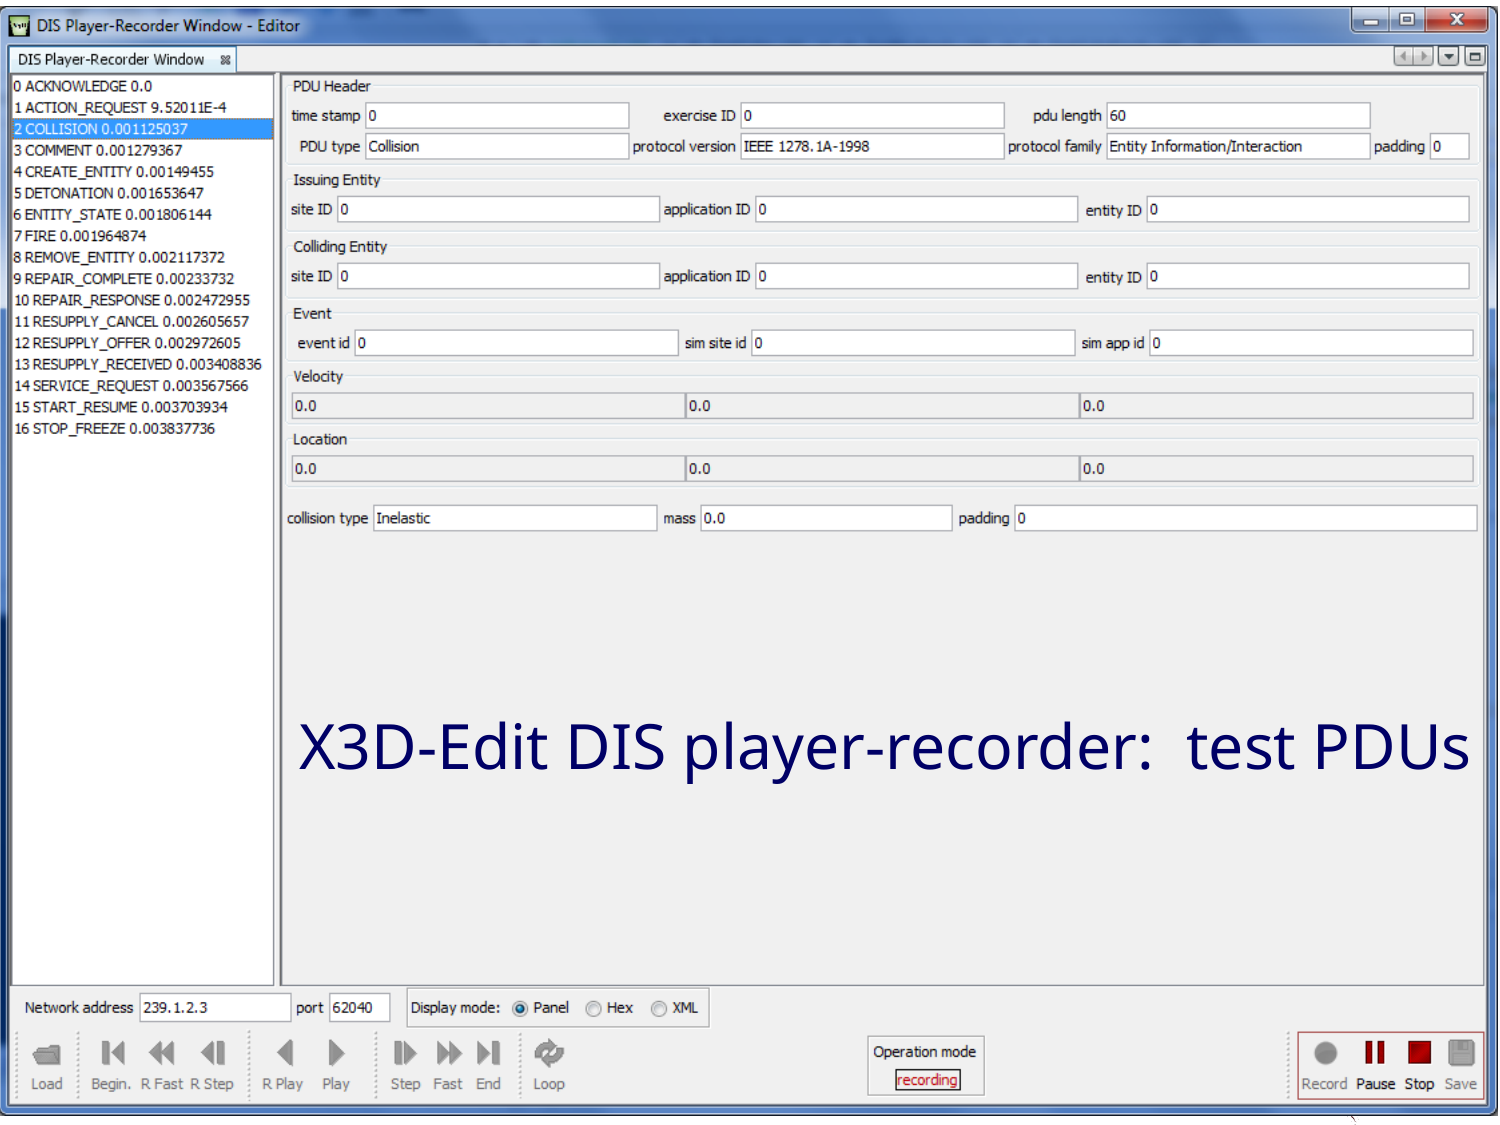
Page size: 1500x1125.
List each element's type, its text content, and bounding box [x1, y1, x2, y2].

title X3D-Edit DIS player-recorder: test PDUs [274, 658, 1499, 832]
picture [0, 6, 1500, 1125]
